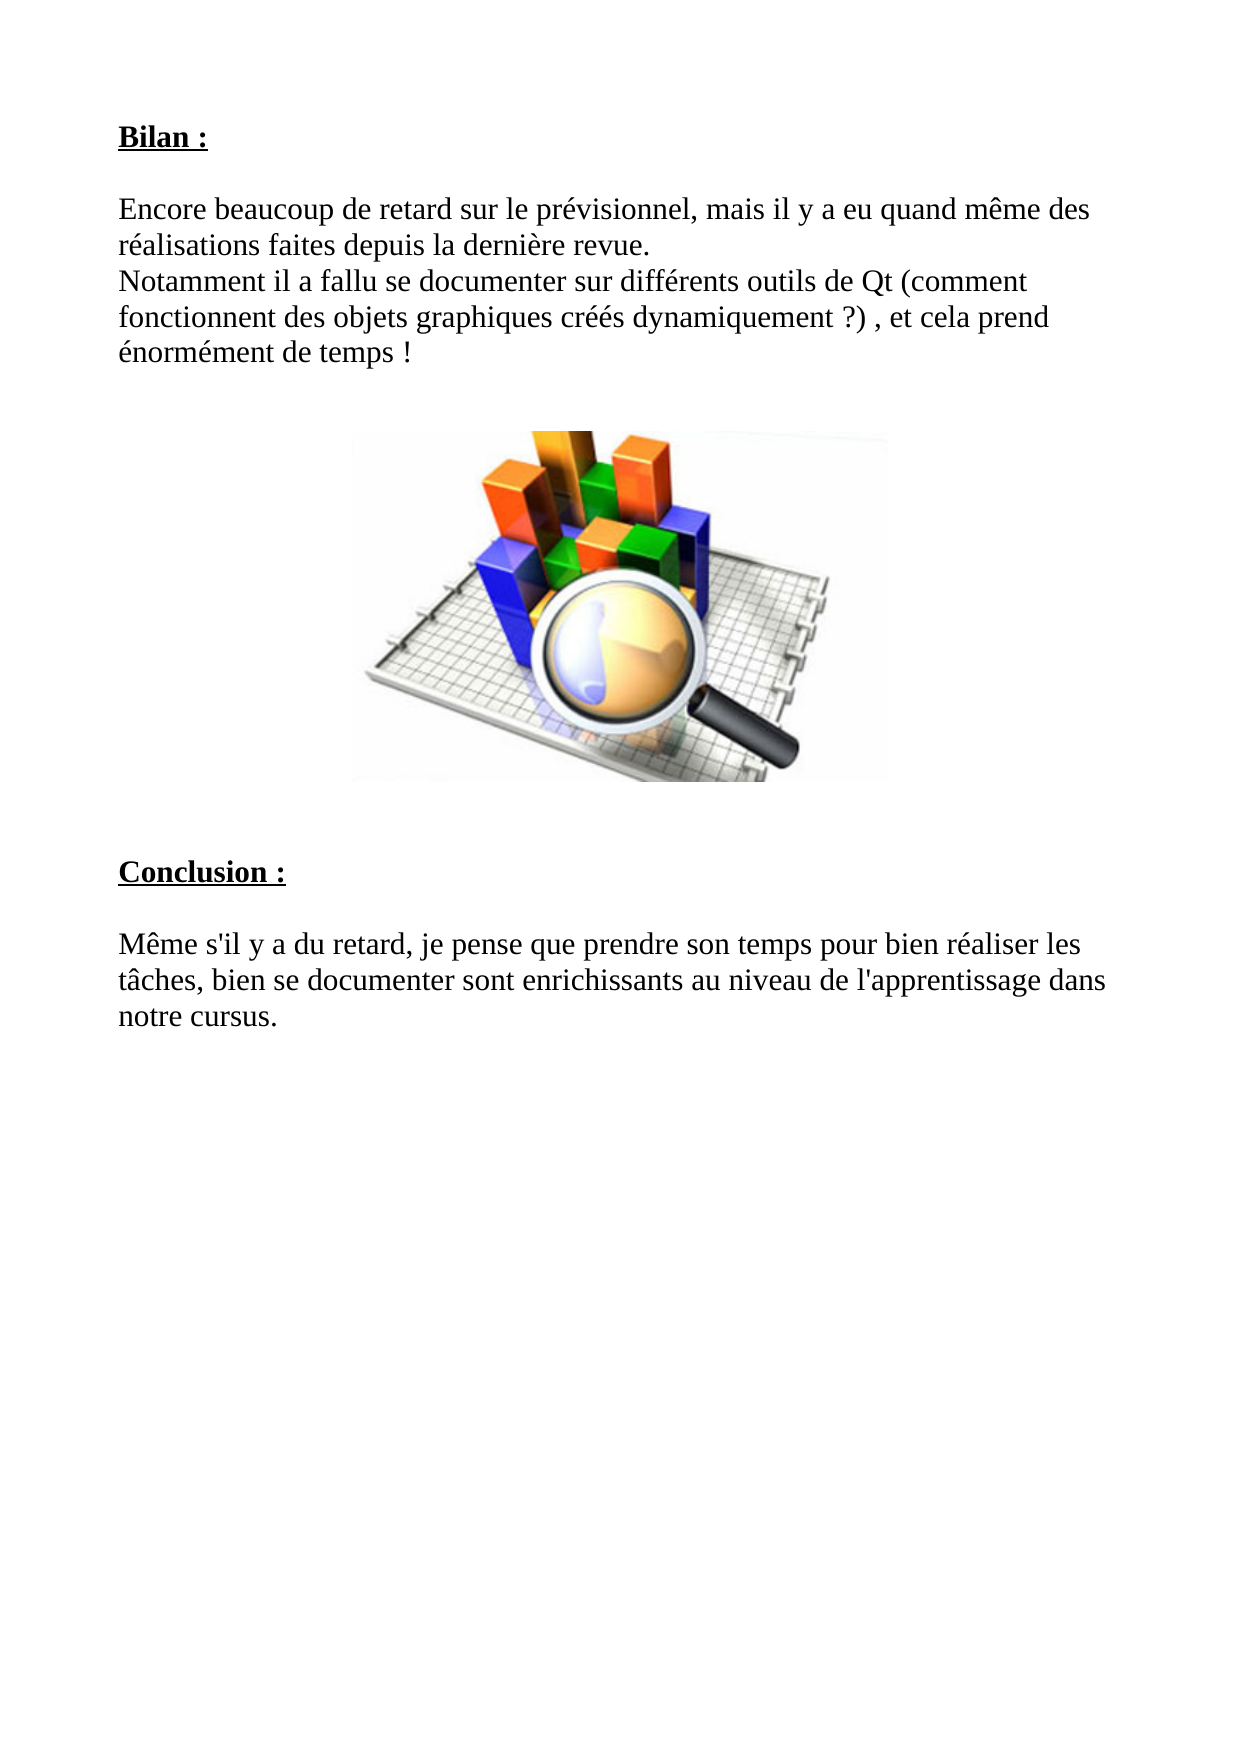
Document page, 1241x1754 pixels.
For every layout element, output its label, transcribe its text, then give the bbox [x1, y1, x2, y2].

text Bilan : [118, 118, 1122, 154]
text Conclusion : [118, 853, 1122, 889]
picture [351, 431, 889, 782]
text Notamment il a fallu se documenter sur différents outils de Qt (comment fonctionnent des objets graphiques créés dynamiquement ?) , et cela prend énormément de temps ! [118, 262, 1122, 370]
text Même s'il y a du retard, je pense que prendre son temps pour bien réaliser les tâches, bien se documenter sont enrichissants au niveau de l'apprentissage dans notre cursus. [118, 925, 1122, 1033]
text Encore beaucoup de retard sur le prévisionnel, mais il y a eu quand même des réalisations faites depuis la dernière revue. [118, 190, 1122, 262]
